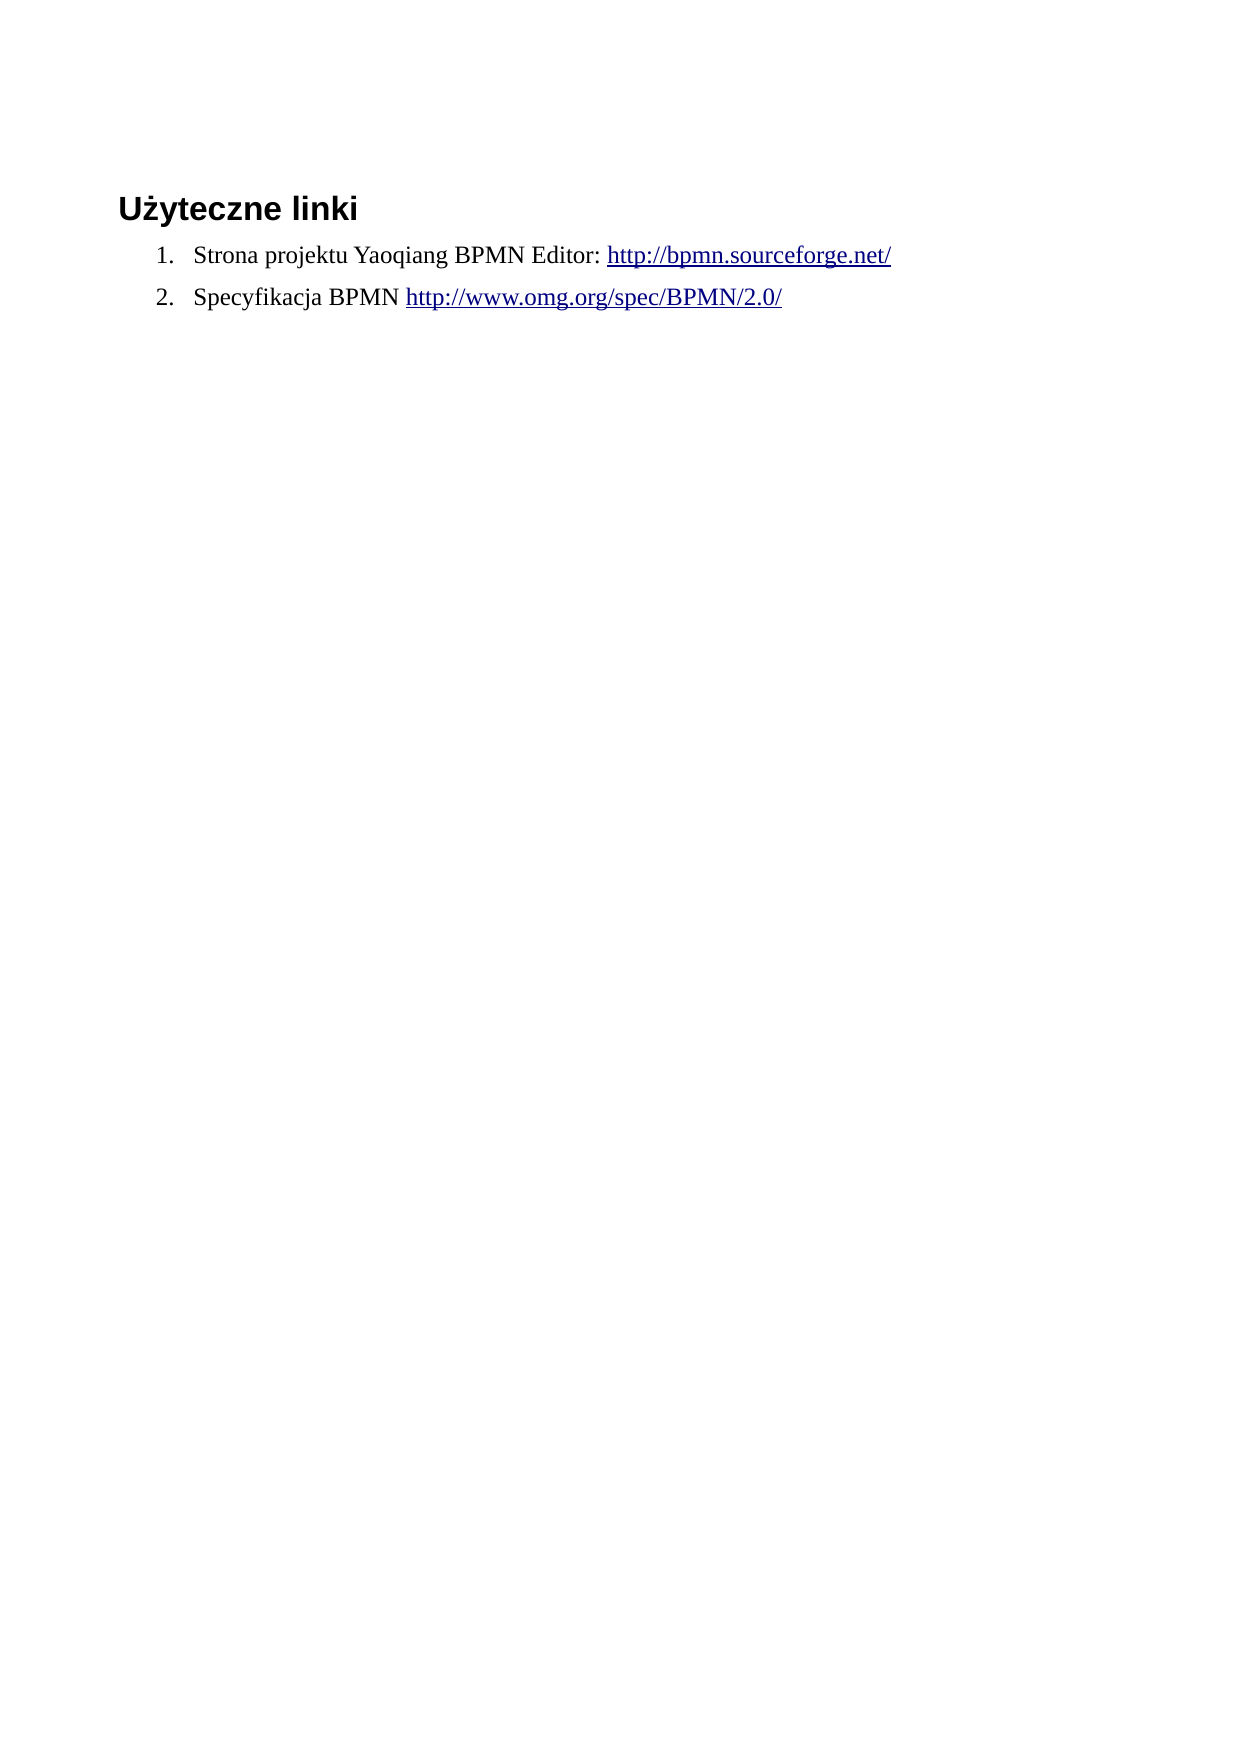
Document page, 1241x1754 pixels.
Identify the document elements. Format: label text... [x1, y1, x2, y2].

list Strona projektu Yaoqiang BPMN Editor: http://bpmn.sourceforge.net/ [156, 240, 1122, 269]
list Specyfikacja BPMN http://www.omg.org/spec/BPMN/2.0/ [156, 282, 1122, 310]
subtitle Użyteczne linki [118, 189, 1122, 228]
